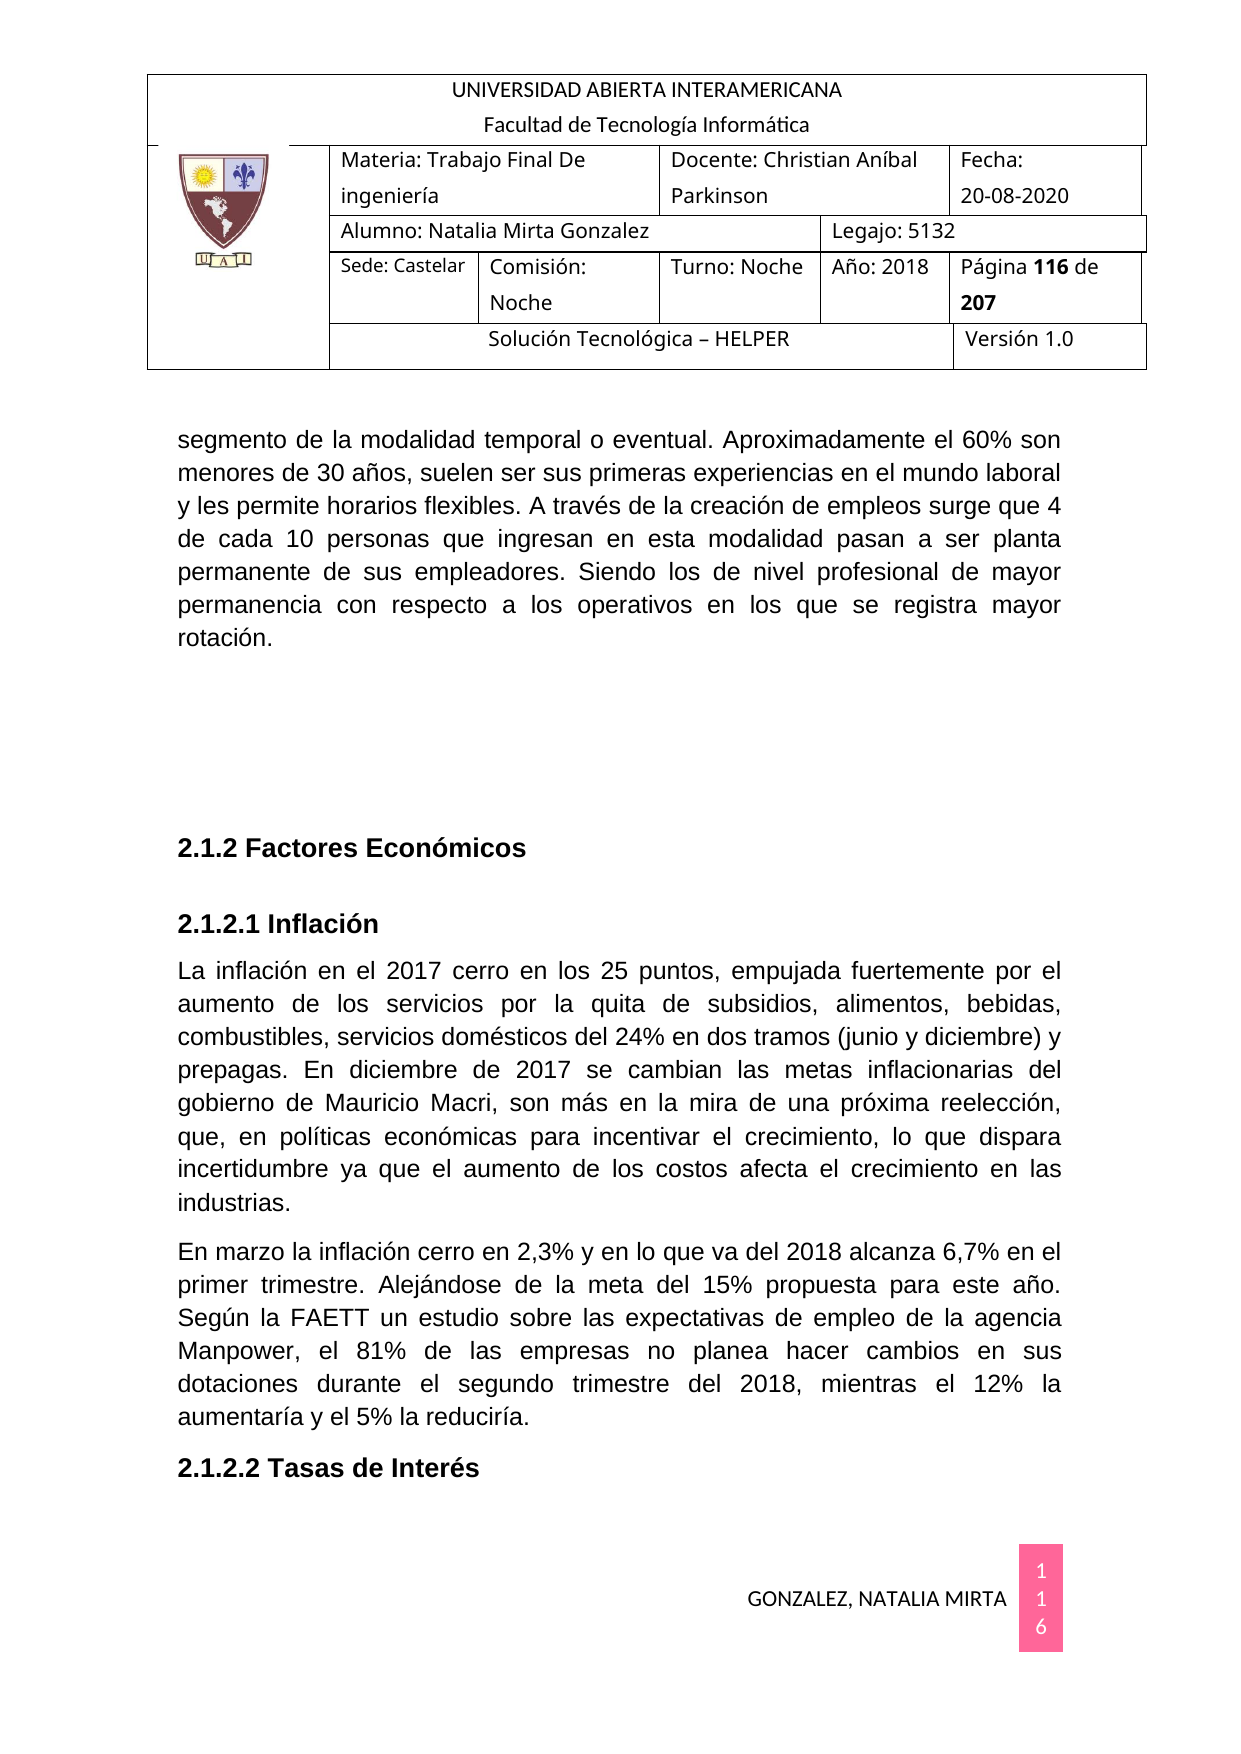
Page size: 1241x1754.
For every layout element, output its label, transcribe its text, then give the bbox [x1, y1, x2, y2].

text 2.1.2.2 Tasas de Interés [177, 1452, 1063, 1483]
text La inflación en el 2017 cerro en los 25 puntos, empujada fuertemente por el aumento de los servicios por la quita de subsidios, alimentos, bebidas, combustibles, servicios domésticos del 24% en dos tramos (junio y diciembre) y prepagas. En diciembre de 2017 se cambian las metas inflacionarias del gobierno de Mauricio Macri, son más en la mira de una próxima reelección, que, en políticas económicas para incentivar el crecimiento, lo que dispara incertidumbre ya que el aumento de los costos afecta el crecimiento en las industrias. [177, 956, 1063, 1216]
subtitle 2.1.2 Factores Económicos [177, 832, 1063, 864]
text En marzo la inflación cerro en 2,3% y en lo que va del 2018 alcanza 6,7% en el primer trimestre. Alejándose de la meta del 15% propuesta para este año. Según la FAETT un estudio sobre las expectativas de empleo de la agencia Manpower, el 81% de las empresas no planea hacer cambios en sus dotaciones durante el segundo trimestre del 2018, mientras el 12% la aumentaría y el 5% la reduciría. [177, 1237, 1063, 1431]
text 2.1.2.1 Inflación [177, 908, 1063, 940]
text segmento de la modalidad temporal o eventual. Aproximadamente el 60% son menores de 30 años, suelen ser sus primeras experiencias en el mundo laboral y les permite horarios flexibles. A través de la creación de empleos surge que 4 de cada 10 personas que ingresan en esta modalidad pasan a ser planta permanente de sus empleadores. Siendo los de nivel profesional de mayor permanencia con respecto a los operativos en los que se registra mayor rotación. [177, 425, 1063, 652]
